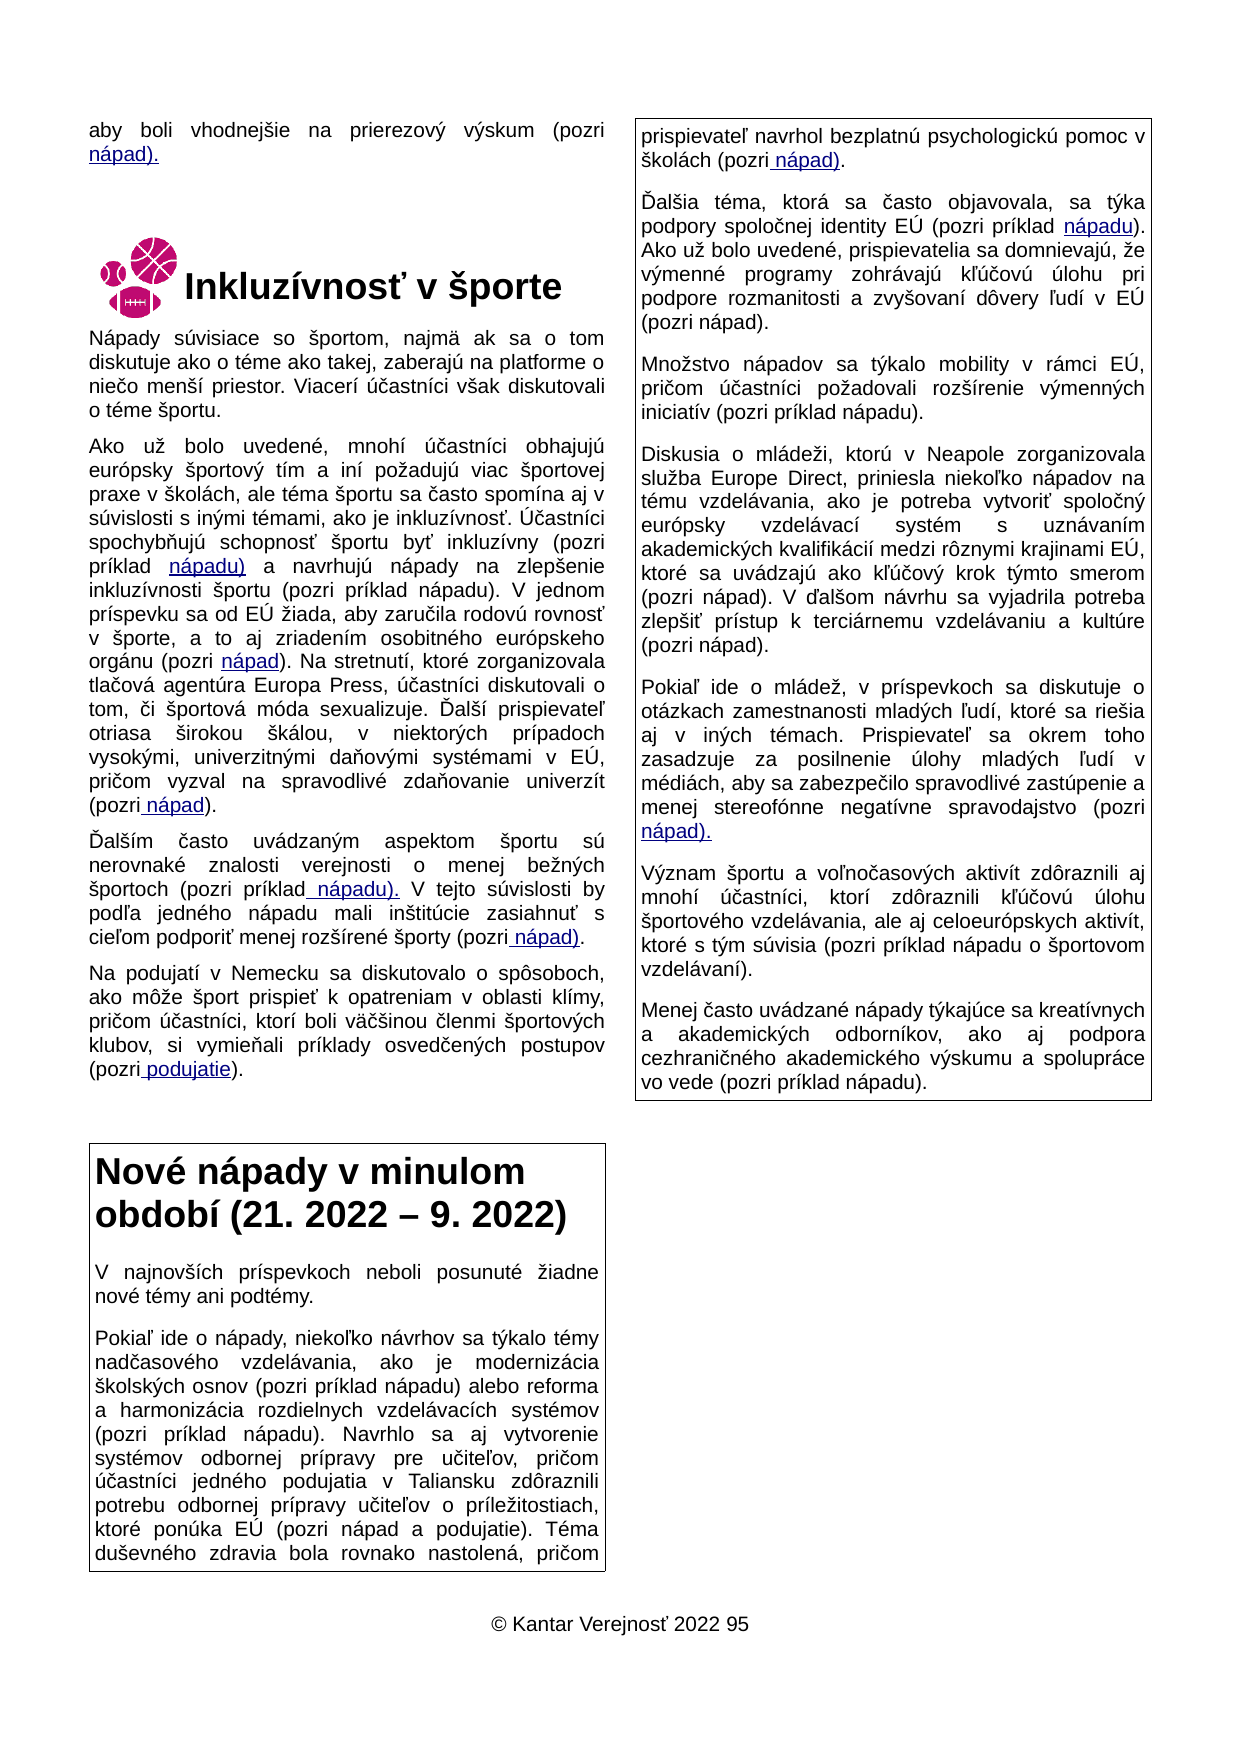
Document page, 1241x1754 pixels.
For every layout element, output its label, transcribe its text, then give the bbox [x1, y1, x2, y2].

picture [92, 231, 184, 324]
text Na podujatí v Nemecku sa diskutovalo o spôsoboch, ako môže šport prispieť k opatreniam v oblasti klímy, pričom účastníci, ktorí boli väčšinou členmi športových klubov, si vymieňali príklady osvedčených postupov (pozri podujatie). [88, 961, 605, 1080]
text Ďalším často uvádzaným aspektom športu sú nerovnaké znalosti verejnosti o menej bežných športoch (pozri príklad nápadu). V tejto súvislosti by podľa jedného nápadu mali inštitúcie zasiahnuť s cieľom podporiť menej rozšírené športy (pozri nápad). [88, 829, 605, 949]
text Pokiaľ ide o mládež, v príspevkoch sa diskutuje o otázkach zamestnanosti mladých ľudí, ktoré sa riešia aj v iných témach. Prispievateľ sa okrem toho zasadzuje za posilnenie úlohy mladých ľudí v médiách, aby sa zabezpečilo spravodlivé zastúpenie a menej stereofónne negatívne spravodajstvo (pozri nápad). [636, 669, 1151, 849]
text Význam športu a voľnočasových aktivít zdôraznili aj mnohí účastníci, ktorí zdôraznili kľúčovú úlohu športového vzdelávania, ale aj celoeurópskych aktivít, ktoré s tým súvisia (pozri príklad nápadu o športovom vzdelávaní). [636, 854, 1151, 986]
text Diskusia o mládeži, ktorú v Neapole zorganizovala služba Europe Direct, priniesla niekoľko nápadov na tému vzdelávania, ako je potreba vytvoriť spoločný európsky vzdelávací systém s uznávaním akademických kvalifikácií medzi rôznymi krajinami EÚ, ktoré sa uvádzajú ako kľúčový krok týmto smerom (pozri nápad). V ďalšom návrhu sa vyjadrila potreba zlepšiť prístup k terciárnemu vzdelávaniu a kultúre (pozri nápad). [636, 435, 1151, 663]
text aby boli vhodnejšie na prierezový výskum (pozri nápad). [88, 118, 605, 166]
text Nápady súvisiace so športom, najmä ak sa o tom diskutuje ako o téme ako takej, zaberajú na platforme o niečo menší priestor. Viacerí účastníci však diskutovali o téme športu. [88, 326, 605, 422]
text Množstvo nápadov sa týkalo mobility v rámci EÚ, pričom účastníci požadovali rozšírenie výmenných iniciatív (pozri príklad nápadu). [636, 346, 1151, 429]
text Pokiaľ ide o nápady, niekoľko návrhov sa týkalo témy nadčasového vzdelávania, ako je modernizácia školských osnov (pozri príklad nápadu) alebo reforma a harmonizácia rozdielnych vzdelávacích systémov (pozri príklad nápadu). Navrhlo sa aj vytvorenie systémov odbornej prípravy pre učiteľov, pričom účastníci jedného podujatia v Taliansku zdôraznili potrebu odbornej prípravy učiteľov o príležitostiach, ktoré ponúka EÚ (pozri nápad a podujatie). Téma duševného zdravia bola rovnako nastolená, pričom [90, 1319, 605, 1571]
subtitle Nové nápady v minulom období (21. 2022 – 9. 2022) [90, 1144, 605, 1241]
text Menej často uvádzané nápady týkajúce sa kreatívnych a akademických odborníkov, ako aj podpora cezhraničného akademického výskumu a spolupráce vo vede (pozri príklad nápadu). [636, 992, 1151, 1100]
text Ako už bolo uvedené, mnohí účastníci obhajujú európsky športový tím a iní požadujú viac športovej praxe v školách, ale téma športu sa často spomína aj v súvislosti s inými témami, ako je inkluzívnosť. Účastníci spochybňujú schopnosť športu byť inkluzívny (pozri príklad nápadu) a navrhujú nápady na zlepšenie inkluzívnosti športu (pozri príklad nápadu). V jednom príspevku sa od EÚ žiada, aby zaručila rodovú rovnosť v športe, a to aj zriadením osobitného európskeho orgánu (pozri nápad). Na stretnutí, ktoré zorganizovala tlačová agentúra Europa Press, účastníci diskutovali o tom, či športová móda sexualizuje. Ďalší prispievateľ otriasa širokou škálou, v niektorých prípadoch vysokými, univerzitnými daňovými systémami v EÚ, pričom vyzval na spravodlivé zdaňovanie univerzít (pozri nápad). [88, 434, 605, 817]
text prispievateľ navrhol bezplatnú psychologickú pomoc v školách (pozri nápad). [636, 119, 1151, 178]
subtitle Inkluzívnosť v športe [184, 264, 605, 308]
text Ďalšia téma, ktorá sa často objavovala, sa týka podpory spoločnej identity EÚ (pozri príklad nápadu). Ako už bolo uvedené, prispievatelia sa domnievajú, že výmenné programy zohrávajú kľúčovú úlohu pri podpore rozmanitosti a zvyšovaní dôvery ľudí v EÚ (pozri nápad). [636, 184, 1151, 340]
text V najnovších príspevkoch neboli posunuté žiadne nové témy ani podtémy. [90, 1254, 605, 1314]
